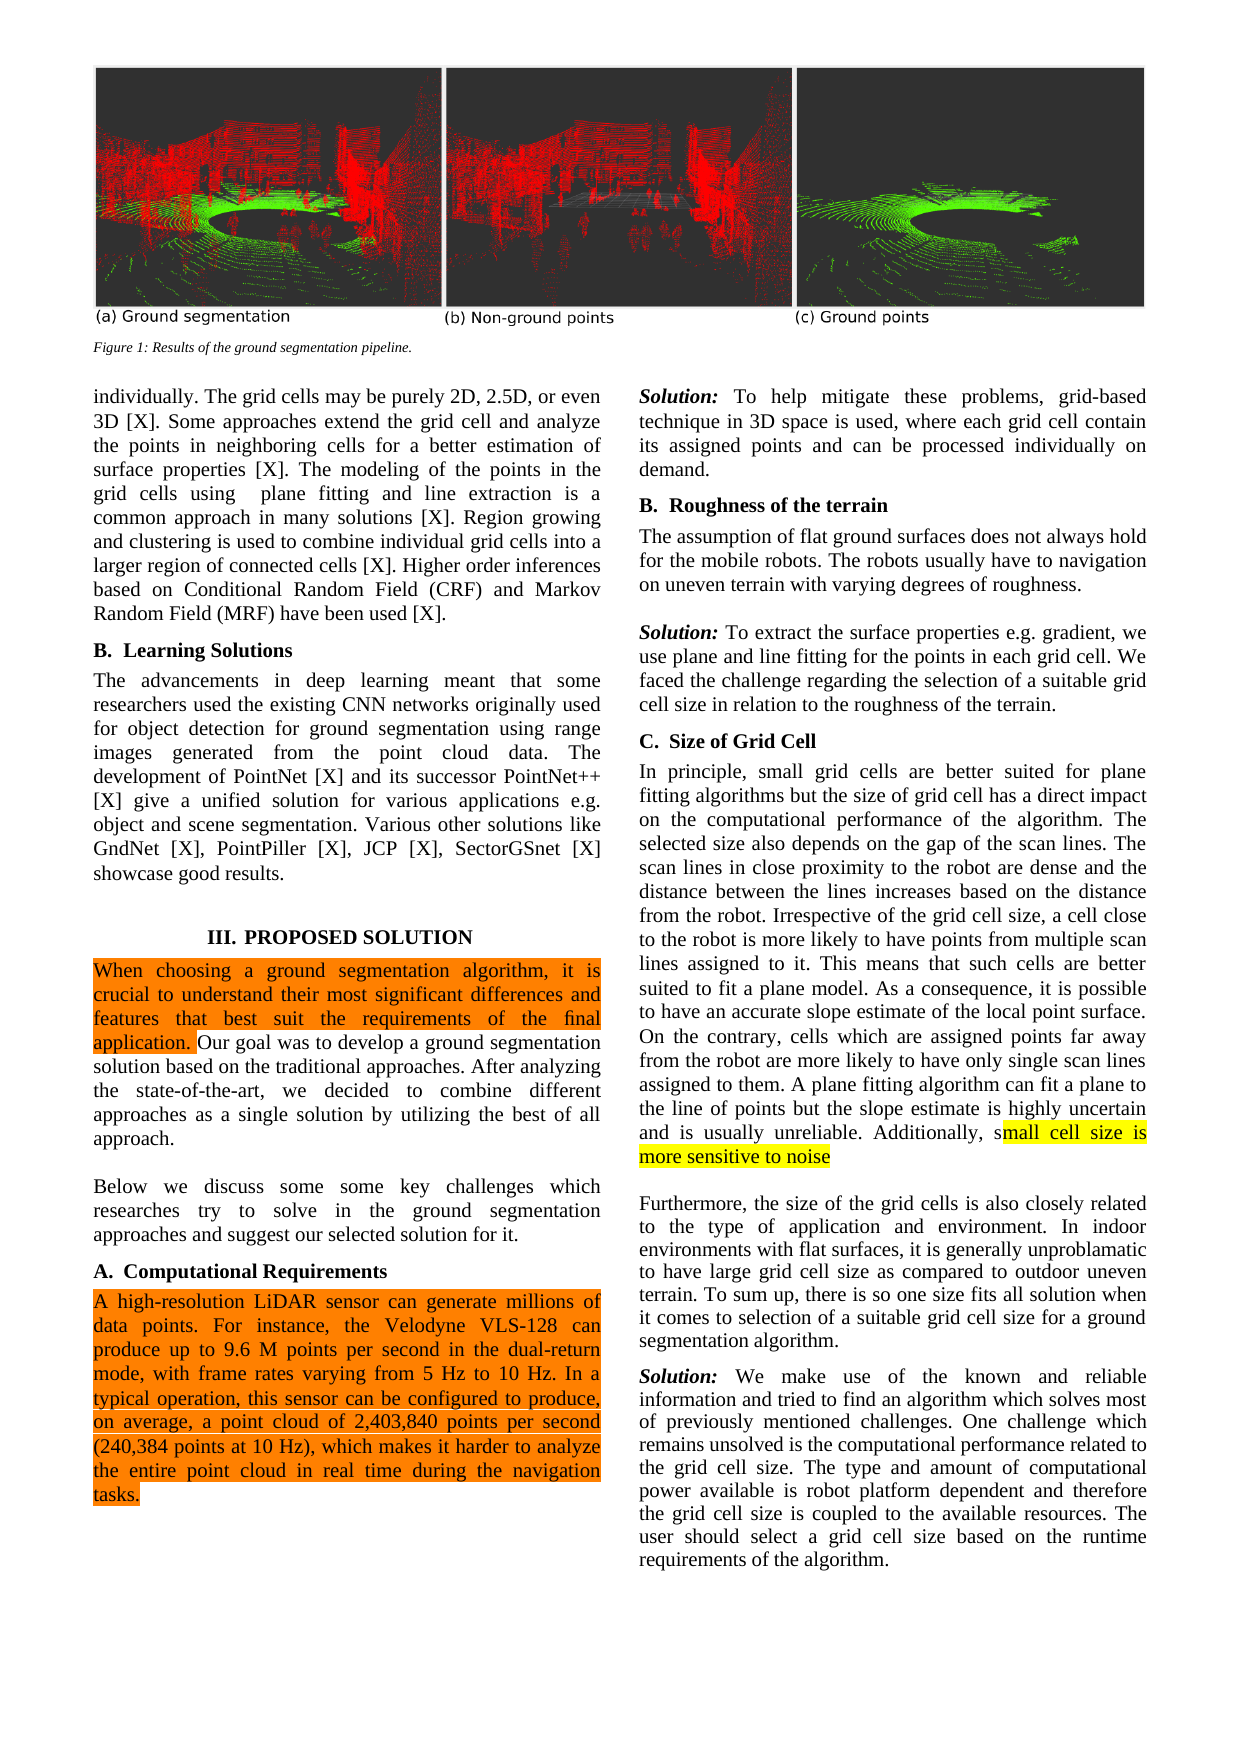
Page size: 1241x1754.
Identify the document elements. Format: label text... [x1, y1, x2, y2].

subtitle Computational Requirements [93, 1259, 601, 1283]
text A high-resolution LiDAR sensor can generate millions of data points. For instance, the Velodyne VLS-128 can produce up to 9.6 M points per second in the dual-return mode, with frame rates varying from 5 Hz to 10 Hz. In a typical operation, this sensor can be configured to produce, on average, a point cloud of 2,403,840 points per second (240,384 points at 10 Hz), which makes it harder to analyze the entire point cloud in real time during the navigation tasks. [93, 1289, 601, 1506]
subtitle Learning Solutions [93, 638, 601, 662]
subtitle PROPOSED SOLUTION [93, 925, 601, 949]
subtitle Roughness of the terrain [639, 493, 1147, 517]
picture [93, 65, 1146, 326]
text Solution: To extract the surface properties e.g. gradient, we use plane and line fitting for the points in each grid cell. We faced the challenge regarding the selection of a suitable grid cell size in relation to the roughness of the terrain. [639, 620, 1147, 716]
text Below we discuss some some key challenges which researches try to solve in the ground segmentation approaches and suggest our selected solution for it. [93, 1174, 601, 1246]
text The advancements in deep learning meant that some researchers used the existing CNN networks originally used for object detection for ground segmentation using range images generated from the point cloud data. The development of PointNet [X] and its successor PointNet++ [X] give a unified solution for various applications e.g. object and scene segmentation. Various other solutions like GndNet [X], PointPiller [X], JCP [X], SectorGSnet [X] showcase good results. [93, 668, 601, 884]
subtitle Size of Grid Cell [639, 728, 1147, 753]
text The assumption of flat ground surfaces does not always hold for the mobile robots. The robots usually have to navigation on uneven terrain with varying degrees of roughness. [639, 523, 1147, 596]
text Solution: We make use of the known and reliable information and tried to find an algorithm which solves most of previously mentioned challenges. One challenge which remains unsolved is the computational performance related to the grid cell size. The type and amount of computational power available is robot platform dependent and therefore the grid cell size is coupled to the available resources. The user should select a grid cell size based on the runtime requirements of the algorithm. [639, 1365, 1147, 1571]
text [93, 53, 1146, 65]
text individually. The grid cells may be purely 2D, 2.5D, or even 3D [X]. Some approaches extend the grid cell and analyze the points in neighboring cells for a better estimation of surface properties [X]. The modeling of the points in the grid cells using plane fitting and line extraction is a common approach in many solutions [X]. Region growing and clustering is used to combine individual grid cells into a larger region of connected cells [X]. Higher order inferences based on Conditional Random Field (CRF) and Markov Random Field (MRF) have been used [X]. [93, 355, 1146, 625]
text Figure 1: Results of the ground segmentation pipeline. [93, 326, 1146, 355]
text In principle, small grid cells are better suited for plane fitting algorithms but the size of grid cell has a direct impact on the computational performance of the algorithm. The selected size also depends on the gap of the scan lines. The scan lines in close proximity to the robot are dense and the distance between the lines increases based on the distance from the robot. Irrespective of the grid cell size, a cell close to the robot is more likely to have points from multiple scan lines assigned to it. This means that such cells are better suited to fit a plane model. As a consequence, it is possible to have an accurate slope estimate of the local point surface. On the contrary, cells which are assigned points far away from the robot are more likely to have only single scan lines assigned to them. A plane fitting algorithm can fit a plane to the line of points but the slope estimate is highly uncertain and is usually unreliable. Additionally, small cell size is more sensitive to noise [639, 759, 1147, 1168]
text Solution: To help mitigate these problems, grid-based technique in 3D space is used, where each grid cell contain its assigned points and can be processed individually on demand. [639, 56, 1147, 481]
text Furthermore, the size of the grid cells is also closely related to the type of application and environment. In indoor environments with flat surfaces, it is generally unproblamatic to have large grid cell size as compared to outdoor uneven terrain. To sum up, there is so one size fits all solution when it comes to selection of a suitable grid cell size for a ground segmentation algorithm. [639, 1192, 1147, 1352]
text When choosing a ground segmentation algorithm, it is crucial to understand their most significant differences and features that best suit the requirements of the ﬁnal application. Our goal was to develop a ground segmentation solution based on the traditional approaches. After analyzing the state-of-the-art, we decided to combine different approaches as a single solution by utilizing the best of all approach. [93, 958, 601, 1150]
